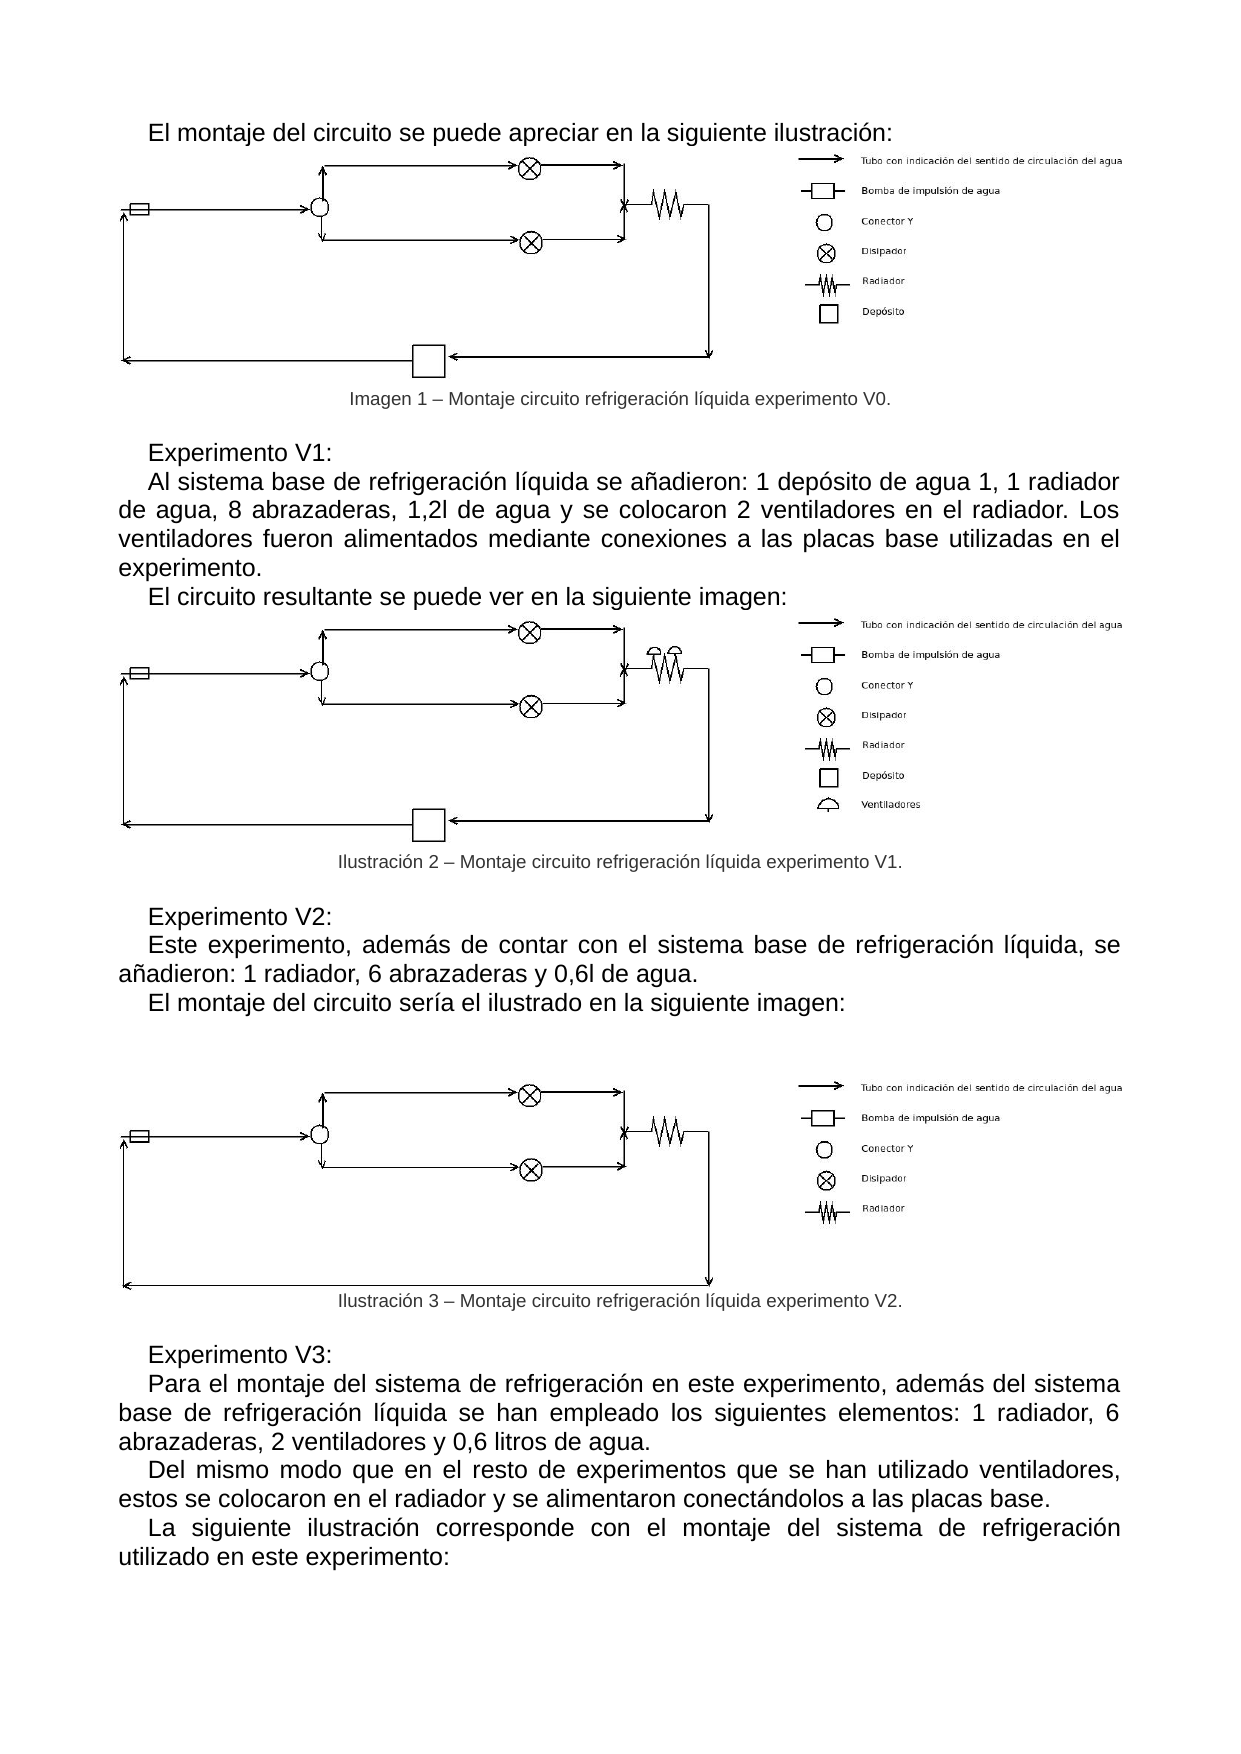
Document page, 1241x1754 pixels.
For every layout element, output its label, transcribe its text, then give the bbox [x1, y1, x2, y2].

text El circuito resultante se puede ver en la siguiente imagen: [118, 582, 1122, 610]
text Ilustración 2 – Montaje circuito refrigeración líquida experimento V1. [118, 852, 1122, 873]
text Para el montaje del sistema de refrigeración en este experimento, además del sistema base de refrigeración líquida se han empleado los siguientes elementos: 1 radiador, 6 abrazaderas, 2 ventiladores y 0,6 litros de agua. [118, 1369, 1122, 1456]
picture [118, 146, 1123, 388]
picture [118, 1073, 1123, 1291]
text Ilustración 3 – Montaje circuito refrigeración líquida experimento V2. [118, 1291, 1122, 1312]
text Experimento V2: [118, 901, 1122, 930]
text La siguiente ilustración corresponde con el montaje del sistema de refrigeración utilizado en este experimento: [118, 1513, 1122, 1571]
text Al sistema base de refrigeración líquida se añadieron: 1 depósito de agua 1, 1 radiador de agua, 8 abrazaderas, 1,2l de agua y se colocaron 2 ventiladores en el radiador. Los ventiladores fueron alimentados mediante conexiones a las placas base utilizadas en el experimento. [118, 467, 1122, 582]
picture [118, 610, 1123, 852]
text Experimento V3: [118, 1341, 1122, 1369]
text El montaje del circuito se puede apreciar en la siguiente ilustración: [118, 118, 1122, 146]
text Imagen 1 – Montaje circuito refrigeración líquida experimento V0. [118, 388, 1122, 409]
text Del mismo modo que en el resto de experimentos que se han utilizado ventiladores, estos se colocaron en el radiador y se alimentaron conectándolos a las placas base. [118, 1456, 1122, 1513]
text Experimento V1: [118, 438, 1122, 467]
text El montaje del circuito sería el ilustrado en la siguiente imagen: [118, 988, 1122, 1016]
text Este experimento, además de contar con el sistema base de refrigeración líquida, se añadieron: 1 radiador, 6 abrazaderas y 0,6l de agua. [118, 930, 1122, 988]
